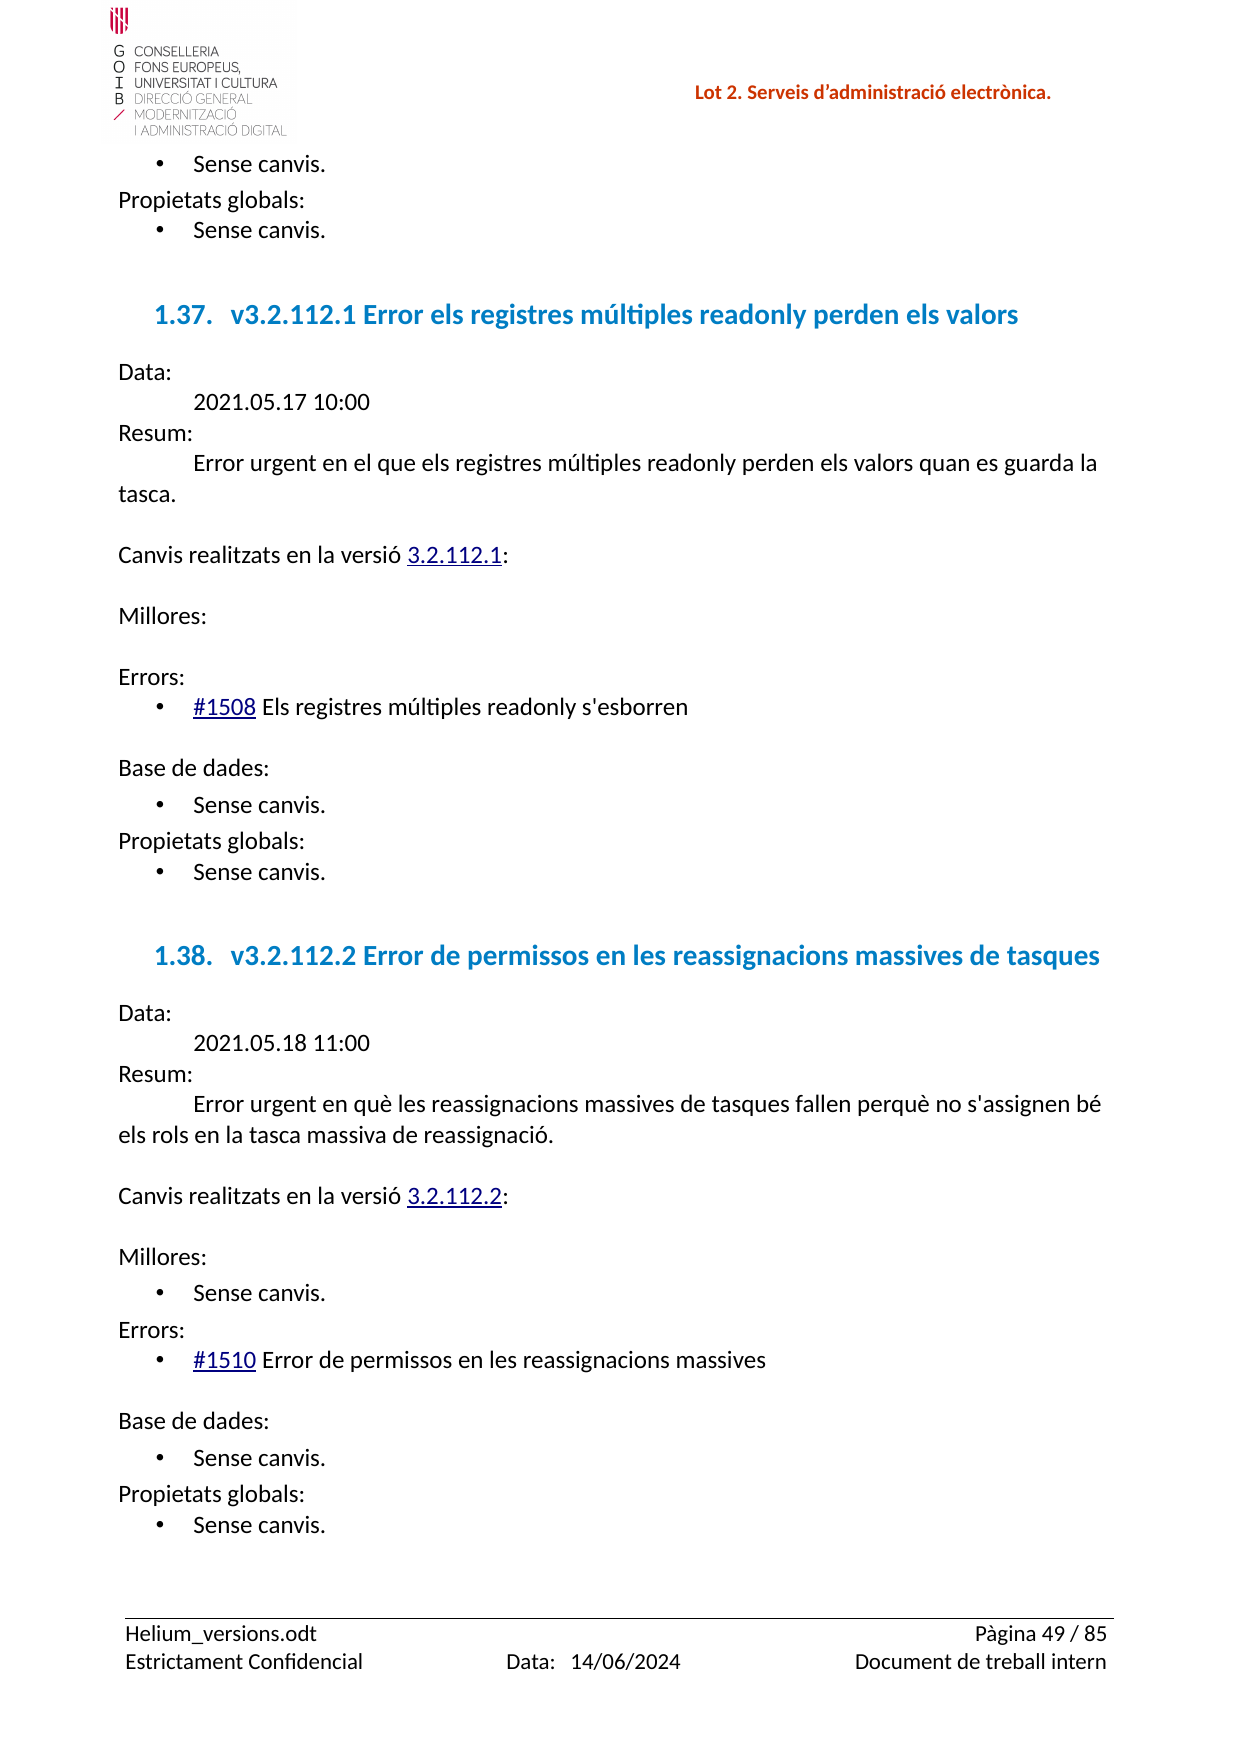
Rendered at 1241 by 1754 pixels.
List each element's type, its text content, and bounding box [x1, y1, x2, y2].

list Sense canvis. [156, 1442, 1122, 1472]
list #1510 Error de permissos en les reassignacions massives [156, 1344, 1122, 1375]
text Propietats globals: [118, 184, 1122, 215]
text Millores: [118, 1241, 1122, 1271]
text Errors: [118, 661, 1122, 691]
text Canvis realitzats en la versió 3.2.112.2: [118, 1180, 1122, 1210]
list Sense canvis. [156, 1509, 1122, 1539]
text Millores: [118, 600, 1122, 630]
text Data: [118, 356, 1122, 386]
text 2021.05.17 10:00 [118, 386, 1122, 417]
text Base de dades: [118, 752, 1122, 783]
subtitle v3.2.112.1 Error els registres múltiples readonly perden els valors [153, 296, 1122, 332]
text Propietats globals: [118, 825, 1122, 856]
subtitle v3.2.112.2 Error de permissos en les reassignacions massives de tasques [153, 937, 1122, 973]
text Data: [118, 997, 1122, 1027]
text Canvis realitzats en la versió 3.2.112.1: [118, 539, 1122, 569]
picture [100, 0, 297, 144]
list Sense canvis. [156, 1277, 1122, 1308]
text Propietats globals: [118, 1478, 1122, 1509]
list Sense canvis. [156, 148, 1122, 178]
text Resum: [118, 417, 1122, 447]
text Resum: [118, 1058, 1122, 1088]
list Sense canvis. [156, 789, 1122, 819]
list #1508 Els registres múltiples readonly s'esborren [156, 691, 1122, 722]
text Error urgent en què les reassignacions massives de tasques fallen perquè no s'assignen bé els rols en la tasca massiva de reassignació. [118, 1088, 1122, 1149]
text 2021.05.18 11:00 [118, 1027, 1122, 1058]
list Sense canvis. [156, 856, 1122, 886]
text Base de dades: [118, 1405, 1122, 1436]
text Error urgent en el que els registres múltiples readonly perden els valors quan es guarda la tasca. [118, 447, 1122, 508]
list Sense canvis. [156, 215, 1122, 245]
text Errors: [118, 1314, 1122, 1344]
